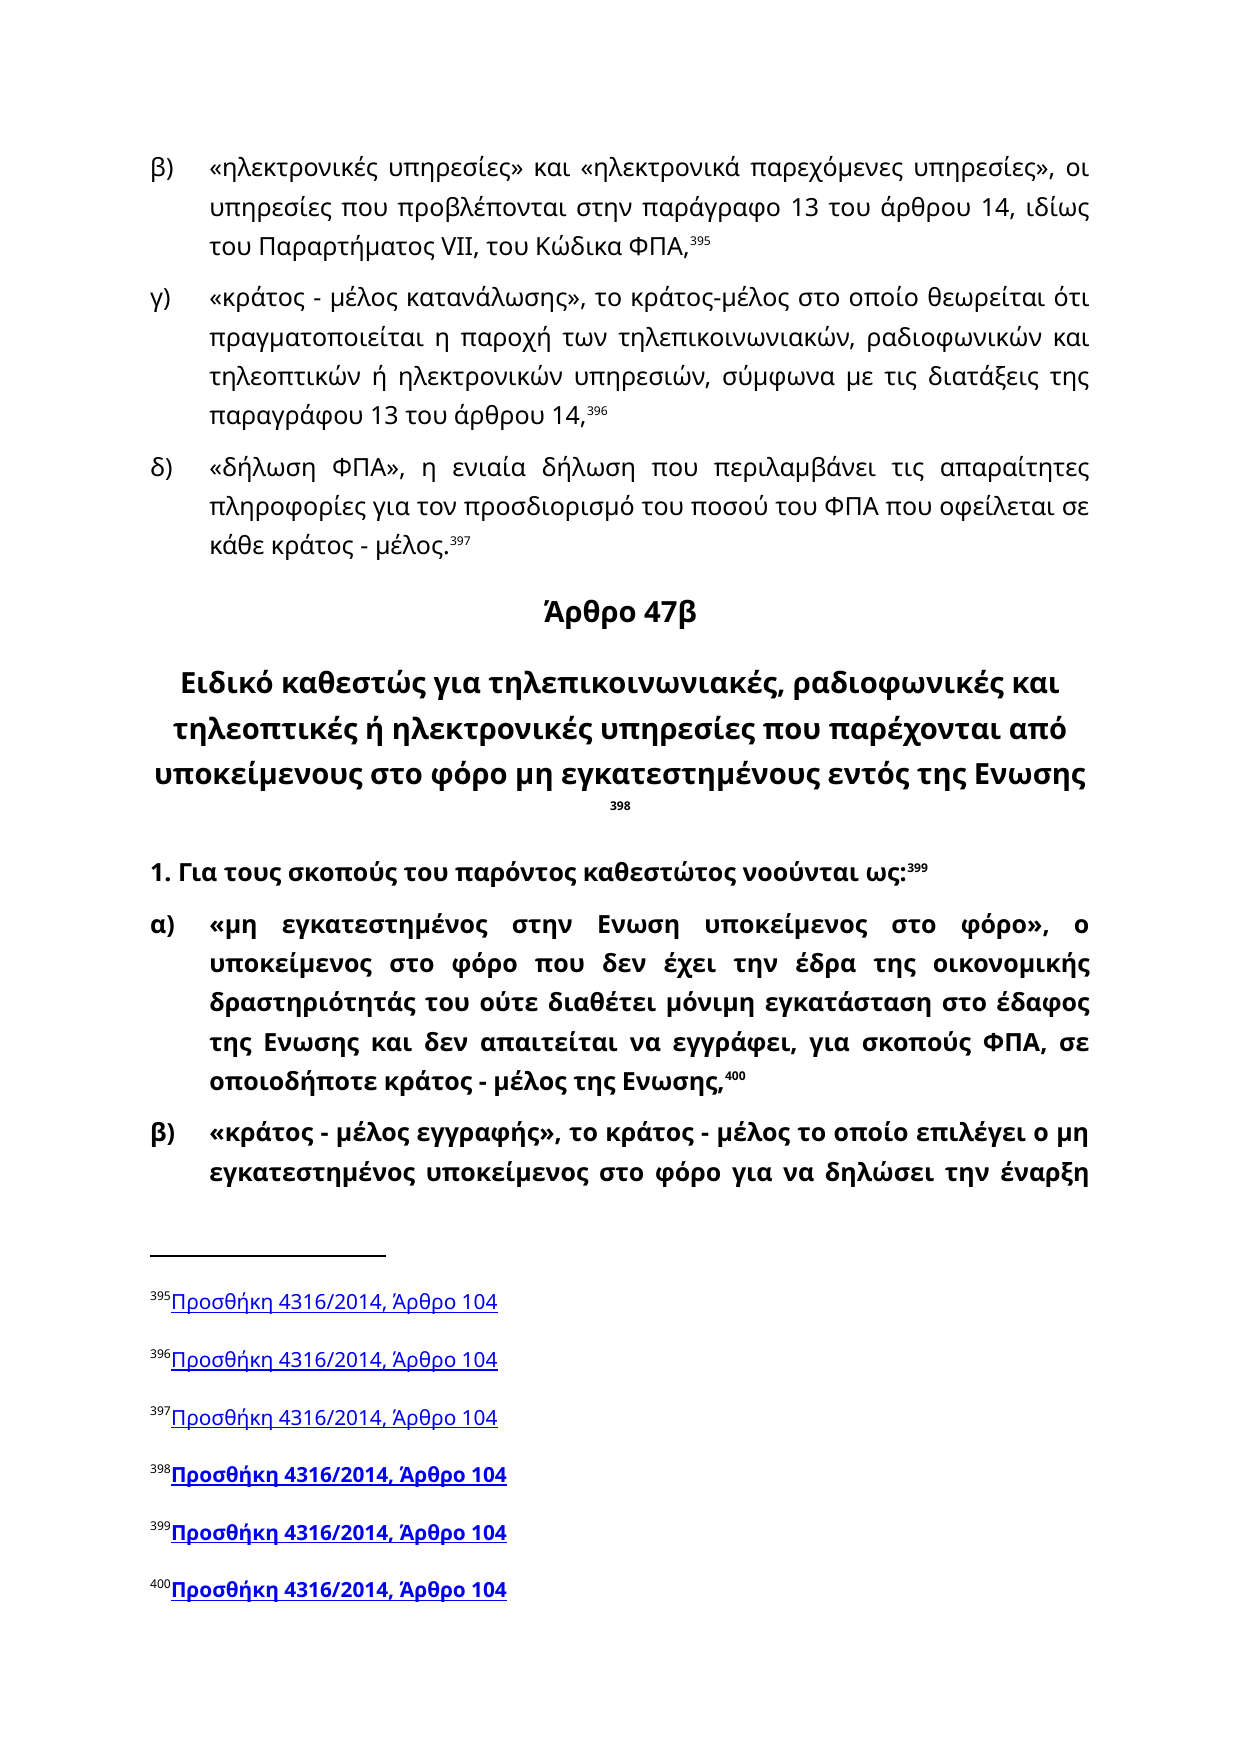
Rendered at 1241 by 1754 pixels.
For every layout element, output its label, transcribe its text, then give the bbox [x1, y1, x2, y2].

text Προσθήκη 4316/2014, Άρθρο 104 [150, 1576, 1090, 1604]
text Προσθήκη 4316/2014, Άρθρο 104 [150, 1345, 1090, 1373]
subtitle Ειδικό καθεστώς για τηλεπικοινωνιακές, ραδιοφωνικές και τηλεοπτικές ή ηλεκτρονικές υπηρεσίες που παρέχονται από υποκείμενους στο φόρο μη εγκατεστημένους εντός της Ενωσης [150, 662, 1090, 826]
text 1. Για τους σκοπούς του παρόντος καθεστώτος νοούνται ως: [150, 855, 1090, 889]
list α) «μη εγκατεστημένος στην Ενωση υποκείμενος στο φόρο», ο υποκείμενος στο φόρο που δεν έχει την έδρα της οικονομικής δραστηριότητάς του ούτε διαθέτει μόνιμη εγκατάσταση στο έδαφος της Ενωσης και δεν απαιτείται να εγγράφει, για σκοπούς ΦΠΑ, σε οποιοδήποτε κράτος - μέλος της Ενωσης, [150, 907, 1090, 1097]
text Προσθήκη 4316/2014, Άρθρο 104 [150, 1518, 1090, 1546]
list β) «κράτος - μέλος εγγραφής», το κράτος - μέλος το οποίο επιλέγει ο μη εγκατεστημένος υποκείμενος στο φόρο για να δηλώσει την έναρξη [150, 1115, 1090, 1188]
text Προσθήκη 4316/2014, Άρθρο 104 [150, 1287, 1090, 1316]
text Προσθήκη 4316/2014, Άρθρο 104 [150, 1460, 1090, 1489]
list δ) «δήλωση ΦΠΑ», η ενιαία δήλωση που περιλαμβάνει τις απαραίτητες πληροφορίες για τον προσδιορισμό του ποσού του ΦΠΑ που οφείλεται σε κάθε κράτος - μέλος. [150, 449, 1090, 562]
list β) «ηλεκτρονικές υπηρεσίες» και «ηλεκτρονικά παρεχόμενες υπηρεσίες», οι υπηρεσίες που προβλέπονται στην παράγραφο 13 του άρθρου 14, ιδίως του Παραρτήματος VII, του Κώδικα ΦΠΑ, [150, 150, 1090, 262]
list γ) «κράτος - μέλος κατανάλωσης», το κράτος-μέλος στο οποίο θεωρείται ότι πραγματοποιείται η παροχή των τηλεπικοινωνιακών, ραδιοφωνικών και τηλεοπτικών ή ηλεκτρονικών υπηρεσιών, σύμφωνα με τις διατάξεις της παραγράφου 13 του άρθρου 14, [150, 280, 1090, 432]
subtitle Άρθρο 47β [150, 592, 1090, 631]
text Προσθήκη 4316/2014, Άρθρο 104 [150, 1403, 1090, 1431]
